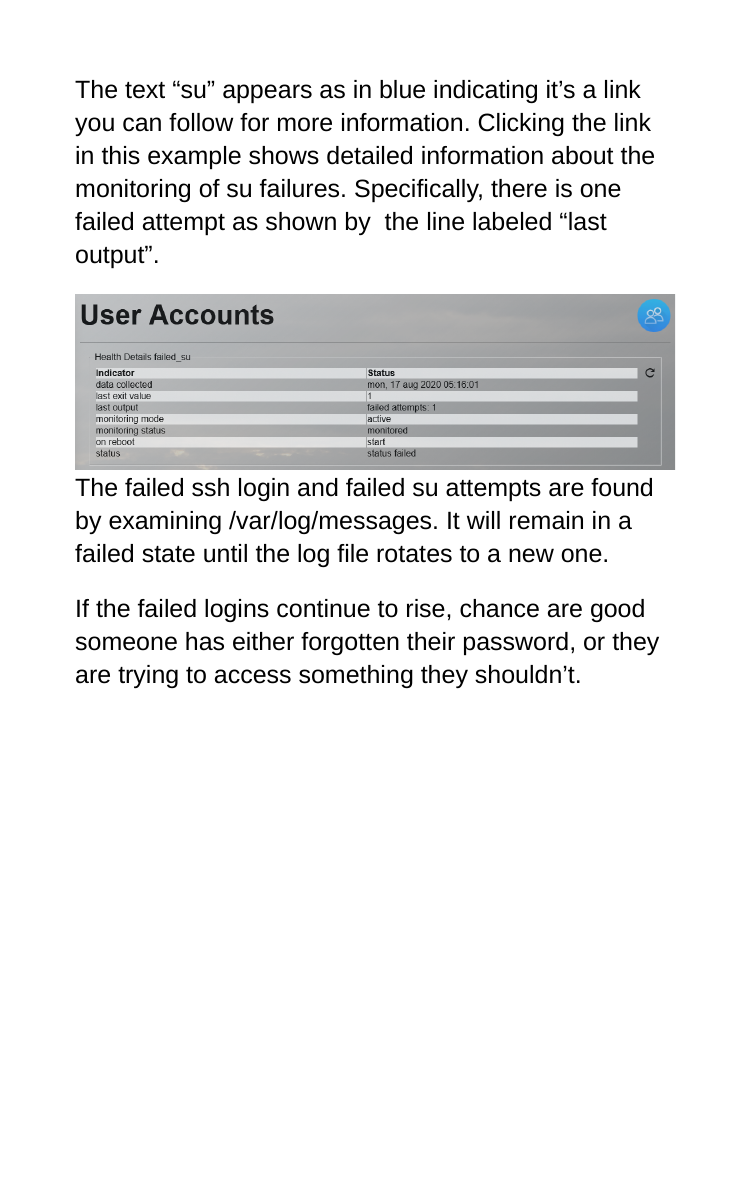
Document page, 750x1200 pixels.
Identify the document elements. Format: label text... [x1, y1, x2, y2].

text The text “su” appears as in blue indicating it’s a link you can follow for more information. Clicking the link in this example shows detailed information about the monitoring of su failures. Specifically, there is one failed attempt as shown by the line labeled “last output”. [75, 75, 675, 269]
text If the failed logins continue to rise, chance are good someone has either forgotten their password, or they are trying to access something they shouldn’t. [75, 593, 675, 688]
text The failed ssh login and failed su attempts are found by examining /var/log/messages. It will remain in a failed state until the log file rotates to a new one. [75, 470, 675, 568]
picture [75, 294, 675, 470]
